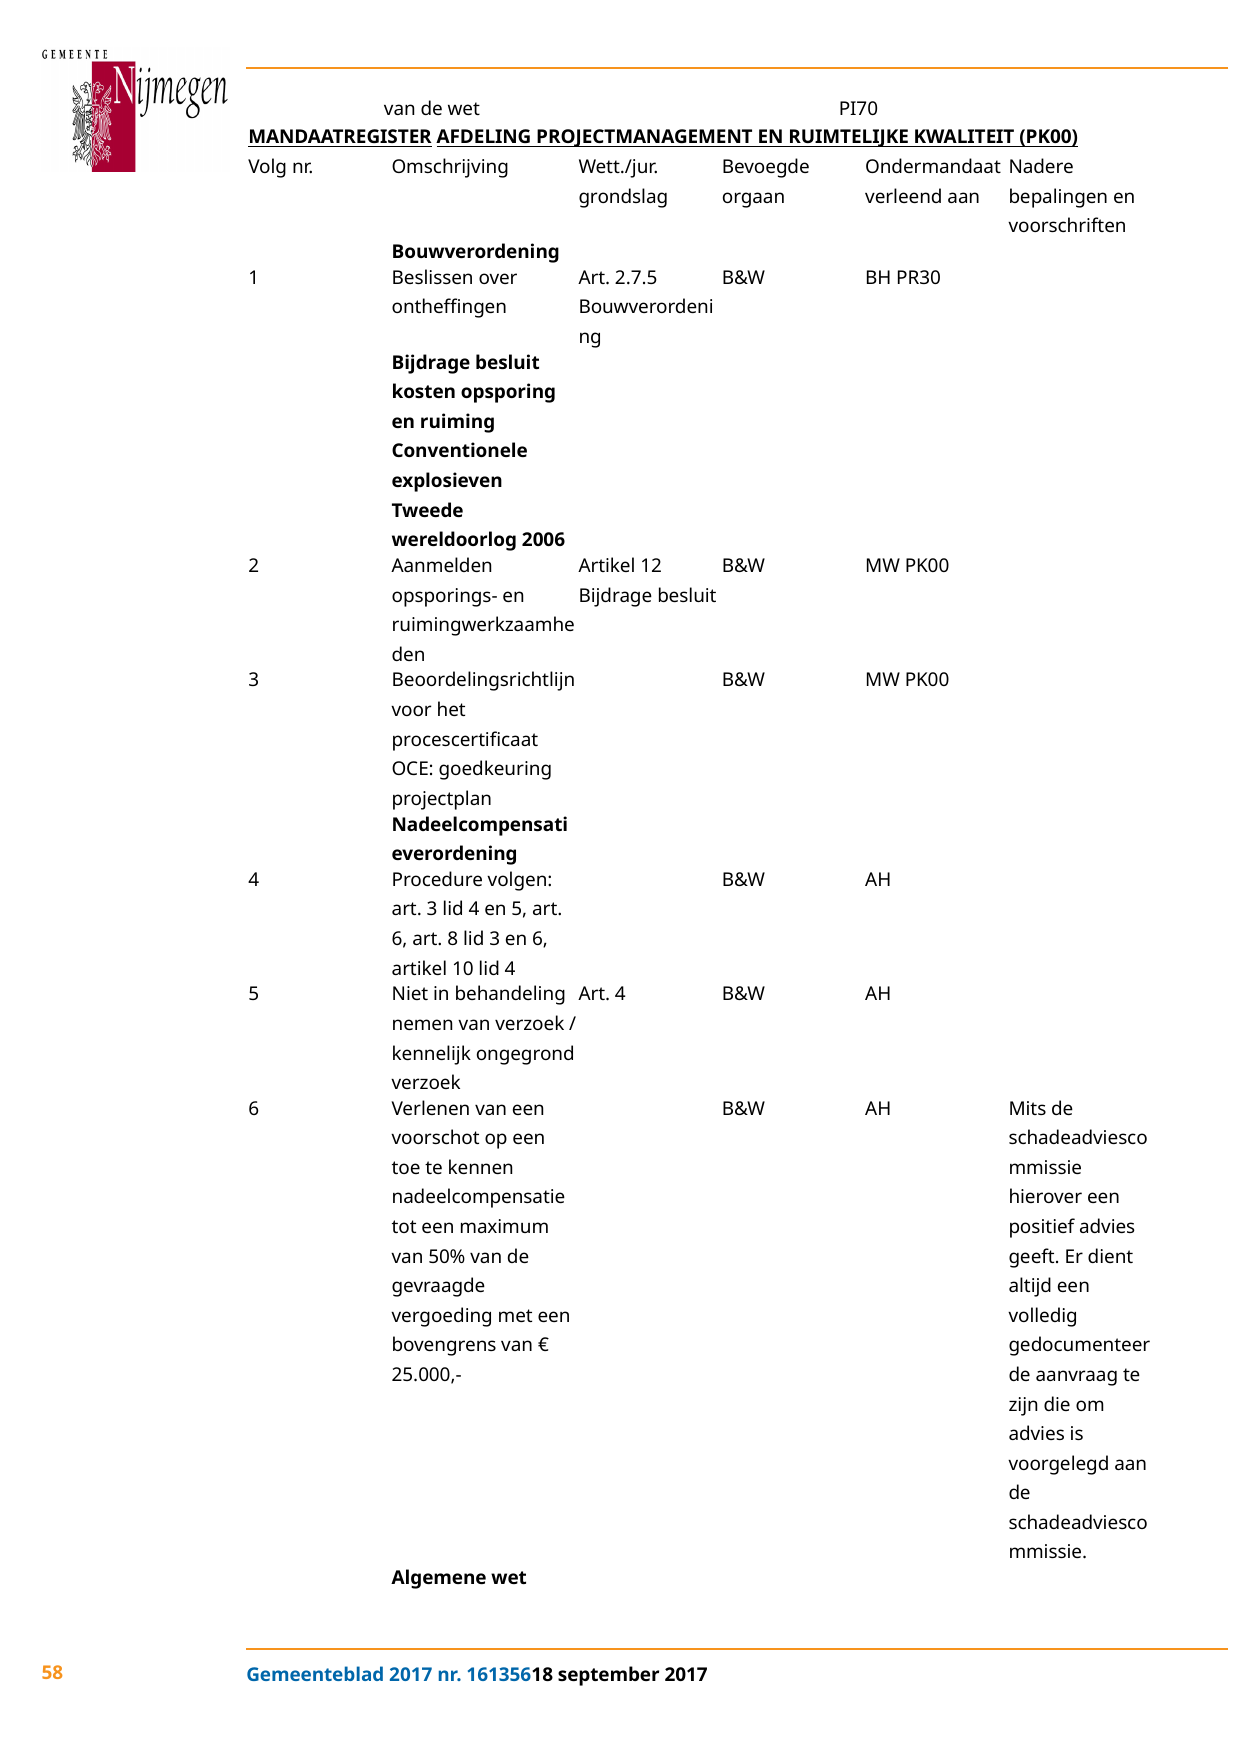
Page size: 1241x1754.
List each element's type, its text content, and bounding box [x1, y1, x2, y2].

table_cell [865, 349, 1008, 552]
table_cell [1008, 264, 1152, 349]
table_cell [578, 1565, 722, 1590]
table_cell [722, 1565, 865, 1590]
table_cell 2 [248, 552, 391, 667]
table_cell AH [865, 981, 1008, 1095]
table_cell PI70 [839, 95, 974, 121]
table_cell Art. 2.7.5 Bouwverordening [578, 264, 722, 349]
table_cell [1008, 552, 1152, 667]
table_cell [865, 811, 1008, 866]
table_cell [248, 95, 384, 121]
table_cell Bijdrage besluit kosten opsporing en ruiming Conventionele explosieven Tweede wereldoorlog 2006 [391, 349, 578, 552]
table_cell Bouwverordening [391, 238, 578, 264]
table_cell Artikel 12 Bijdrage besluit [578, 552, 722, 667]
table_cell Algemene wet [391, 1565, 578, 1590]
table_cell [578, 866, 722, 981]
table_cell [1008, 1565, 1152, 1590]
table_cell B&W [722, 1095, 865, 1564]
table_cell van de wet [384, 95, 567, 121]
table_cell AH [865, 866, 1008, 981]
table_cell B&W [722, 866, 865, 981]
table_cell Verlenen van een voorschot op een toe te kennen nadeelcompensatie tot een maximum van 50% van de gevraagde vergoeding met een bovengrens van € 25.000,- [391, 1095, 578, 1564]
table_cell [865, 1565, 1008, 1590]
table_cell [974, 95, 1152, 121]
table_header Omschrijving [391, 154, 578, 238]
table_cell AH [865, 1095, 1008, 1564]
table_cell [248, 811, 391, 866]
table_cell B&W [722, 552, 865, 667]
table_cell 5 [248, 981, 391, 1095]
table_cell [248, 1565, 391, 1590]
table_cell BH PR30 [865, 264, 1008, 349]
table_cell MW PK00 [865, 552, 1008, 667]
table_cell [567, 95, 703, 121]
table_cell [1008, 349, 1152, 552]
table_cell Procedure volgen: art. 3 lid 4 en 5, art. 6, art. 8 lid 3 en 6, artikel 10 lid 4 [391, 866, 578, 981]
table_header Volg nr. [248, 154, 391, 238]
table_cell [1008, 866, 1152, 981]
table_cell [248, 349, 391, 552]
table_header Nadere bepalingen en voorschriften [1008, 154, 1152, 238]
table_cell [578, 1095, 722, 1564]
table_cell [1008, 238, 1152, 264]
table_cell 1 [248, 264, 391, 349]
table_cell Mits de schadeadviescommissie hierover een positief advies geeft. Er dient altijd een volledig gedocumenteerde aanvraag te zijn die om advies is voorgelegd aan de schadeadviescommissie. [1008, 1095, 1152, 1564]
table_cell [1008, 667, 1152, 811]
table_cell B&W [722, 264, 865, 349]
table_cell [578, 238, 722, 264]
table_cell 3 [248, 667, 391, 811]
table_cell [703, 95, 838, 121]
table_cell 4 [248, 866, 391, 981]
table_cell [248, 238, 391, 264]
table_cell B&W [722, 981, 865, 1095]
table_cell B&W [722, 667, 865, 811]
table_cell [1008, 981, 1152, 1095]
table_header Ondermandaat verleend aan [865, 154, 1008, 238]
table_cell [722, 349, 865, 552]
text MANDAATREGISTER AFDELING PROJECTMANAGEMENT EN RUIMTELIJKE KWALITEIT (PK00) [248, 124, 1152, 149]
table_cell [578, 667, 722, 811]
table_cell [578, 349, 722, 552]
table_cell Aanmelden opsporings- en ruimingwerkzaamheden [391, 552, 578, 667]
table_cell [722, 811, 865, 866]
table_cell Niet in behandeling nemen van verzoek / kennelijk ongegrond verzoek [391, 981, 578, 1095]
table_cell [865, 238, 1008, 264]
table_cell Beslissen over ontheffingen [391, 264, 578, 349]
table_cell Nadeelcompensatieverordening [391, 811, 578, 866]
table_cell [1008, 811, 1152, 866]
table_cell Beoordelingsrichtlijn voor het procescertificaat OCE: goedkeuring projectplan [391, 667, 578, 811]
table_cell 6 [248, 1095, 391, 1564]
table_cell [578, 811, 722, 866]
picture [41, 47, 231, 172]
table_header Wett./jur. grondslag [578, 154, 722, 238]
table_cell Art. 4 [578, 981, 722, 1095]
table_cell [722, 238, 865, 264]
table_cell MW PK00 [865, 667, 1008, 811]
table_header Bevoegde orgaan [722, 154, 865, 238]
